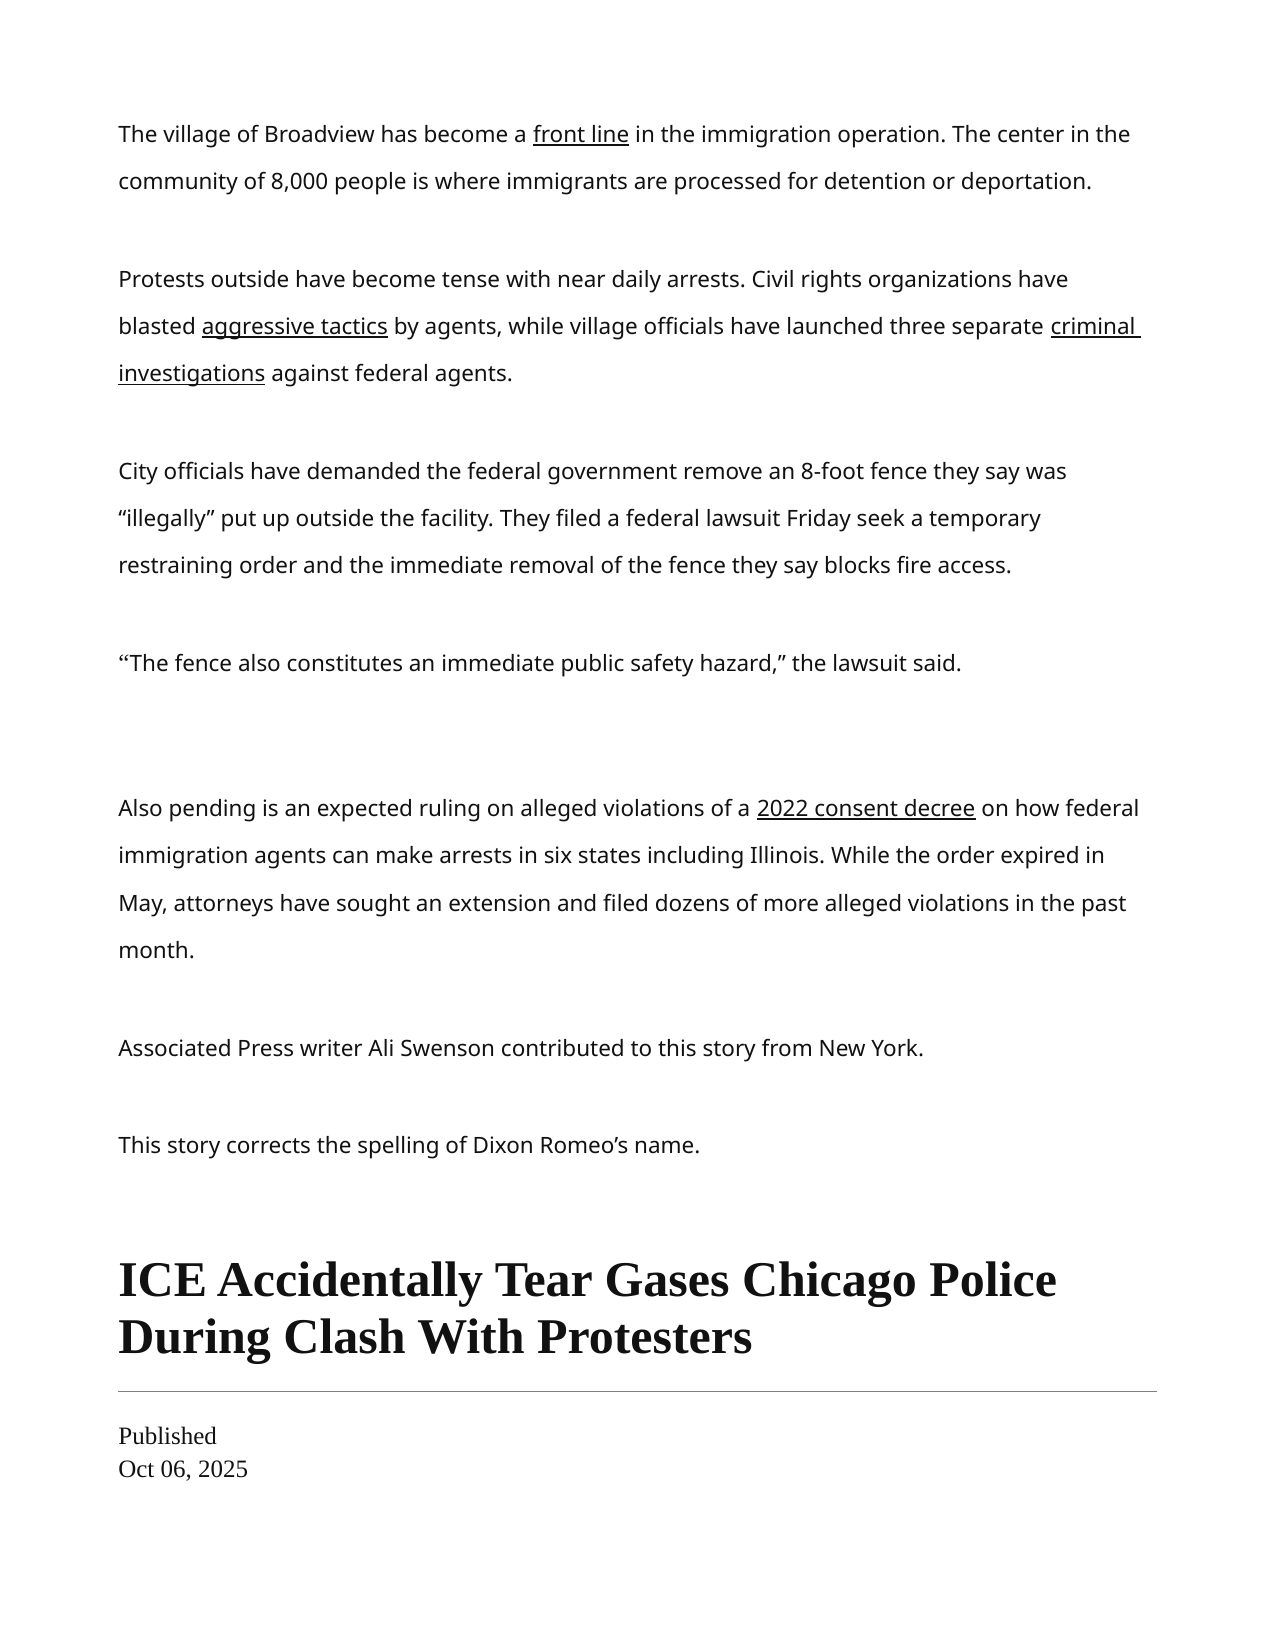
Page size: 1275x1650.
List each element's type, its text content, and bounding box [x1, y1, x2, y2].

text Oct 06, 2025 [118, 1454, 1157, 1483]
text The village of Broadview has become a front line in the immigration operation. The center in the community of 8,000 people is where immigrants are processed for detention or deportation. [118, 118, 1157, 196]
subtitle ICE Accidentally Tear Gases Chicago Police During Clash With Protesters [118, 1249, 1157, 1364]
text City officials have demanded the federal government remove an 8-foot fence they say was “illegally” put up outside the facility. They filed a federal lawsuit Friday seek a temporary restraining order and the immediate removal of the fence they say blocks fire access. [118, 455, 1157, 581]
text This story corrects the spelling of Dixon Romeo’s name. [118, 1129, 1157, 1160]
text Protests outside have become tense with near daily arrests. Civil rights organizations have blasted aggressive tactics by agents, while village officials have launched three separate criminal investigations against federal agents. [118, 263, 1157, 388]
text “The fence also constitutes an immediate public safety hazard,” the lawsuit said. [118, 647, 1157, 678]
text Published [118, 1421, 1157, 1450]
text Associated Press writer Ali Swenson contributed to this story from New York. [118, 1032, 1157, 1062]
text Also pending is an expected ruling on alleged violations of a 2022 consent decree on how federal immigration agents can make arrests in six states including Illinois. While the order expired in May, attorneys have sought an extension and filed dozens of more alleged violations in the past month. [118, 792, 1157, 965]
